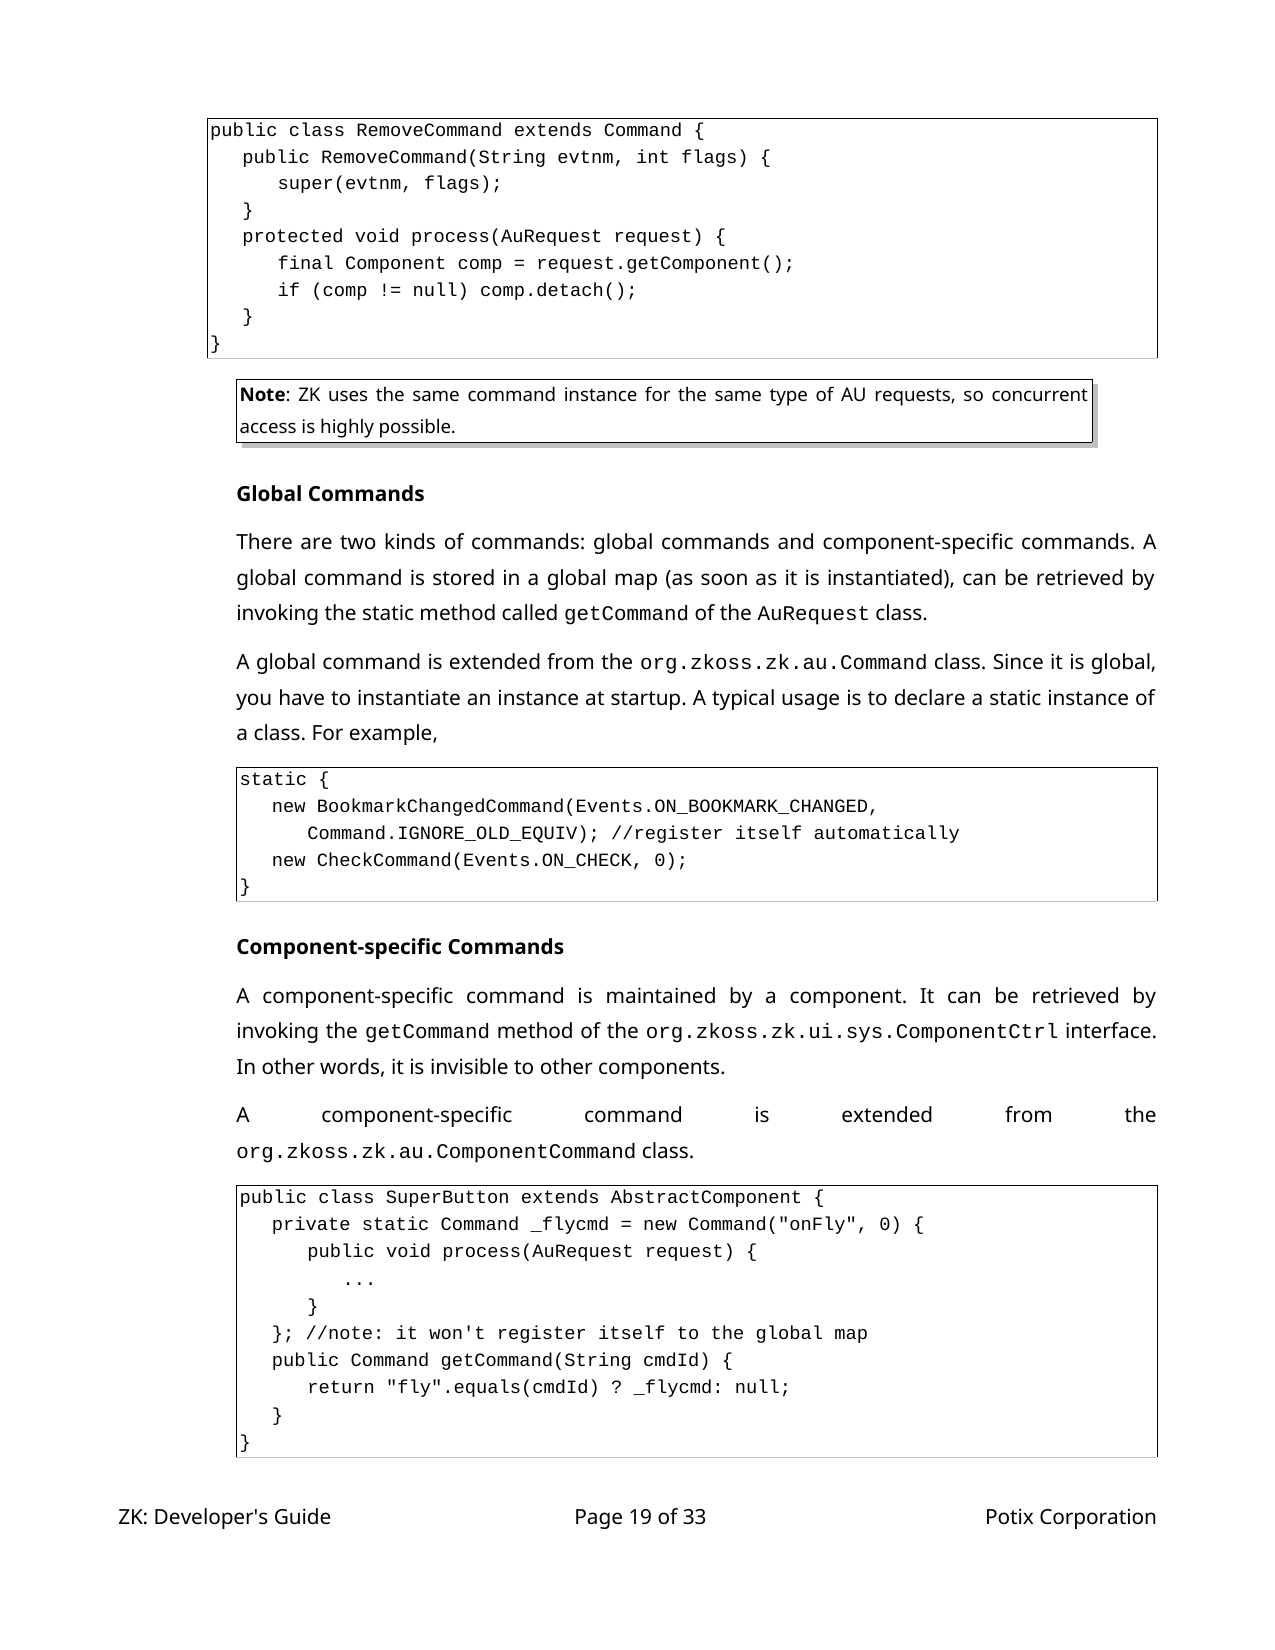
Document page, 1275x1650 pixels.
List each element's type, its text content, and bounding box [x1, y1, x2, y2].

text A component-specific command is extended from the org.zkoss.zk.au.ComponentCommand class. [236, 1101, 1157, 1164]
text ... [237, 1267, 1157, 1291]
text public Command getCommand(String cmdId) { [237, 1348, 1157, 1372]
text } [237, 1430, 1157, 1457]
text new BookmarkChangedCommand(Events.ON_BOOKMARK_CHANGED, [237, 794, 1157, 818]
subtitle Global Commands [236, 479, 1157, 507]
text public void process(AuRequest request) { [237, 1239, 1157, 1264]
text Note: ZK uses the same command instance for the same type of AU requests, so concurrent access is highly possible. [237, 380, 1092, 442]
text private static Command _flycmd = new Command("onFly", 0) { [237, 1212, 1157, 1236]
subtitle Component-specific Commands [236, 932, 1157, 960]
text There are two kinds of commands: global commands and component-specific commands. A global command is stored in a global map (as soon as it is instantiated), can be retrieved by invoking the static method called getCommand of the AuRequest class. [236, 527, 1157, 626]
text static { [237, 768, 1157, 791]
text public class RemoveCommand extends Command { public RemoveCommand(String evtnm, int flags) { super(evtnm, flags); } protected void process(AuRequest request) { final Component comp = request.getComponent(); if (comp != null) comp.detach(); } } [208, 119, 1157, 358]
text return "fly".equals(cmdId) ? _flycmd: null; [237, 1375, 1157, 1399]
text A component-specific command is maintained by a component. It can be retrieved by invoking the getCommand method of the org.zkoss.zk.ui.sys.ComponentCtrl interface. In other words, it is invisible to other components. [236, 981, 1157, 1080]
text A global command is extended from the org.zkoss.zk.au.Command class. Since it is global, you have to instantiate an instance at startup. A typical usage is to declare a static instance of a class. For example, [236, 647, 1157, 746]
text }; //note: it won't register itself to the global map [237, 1321, 1157, 1345]
text } [237, 1294, 1157, 1318]
text Command.IGNORE_OLD_EQUIV); //register itself automatically new CheckCommand(Events.ON_CHECK, 0); } [237, 821, 1157, 901]
text public class SuperButton extends AbstractComponent { [237, 1186, 1157, 1209]
text } [237, 1402, 1157, 1427]
